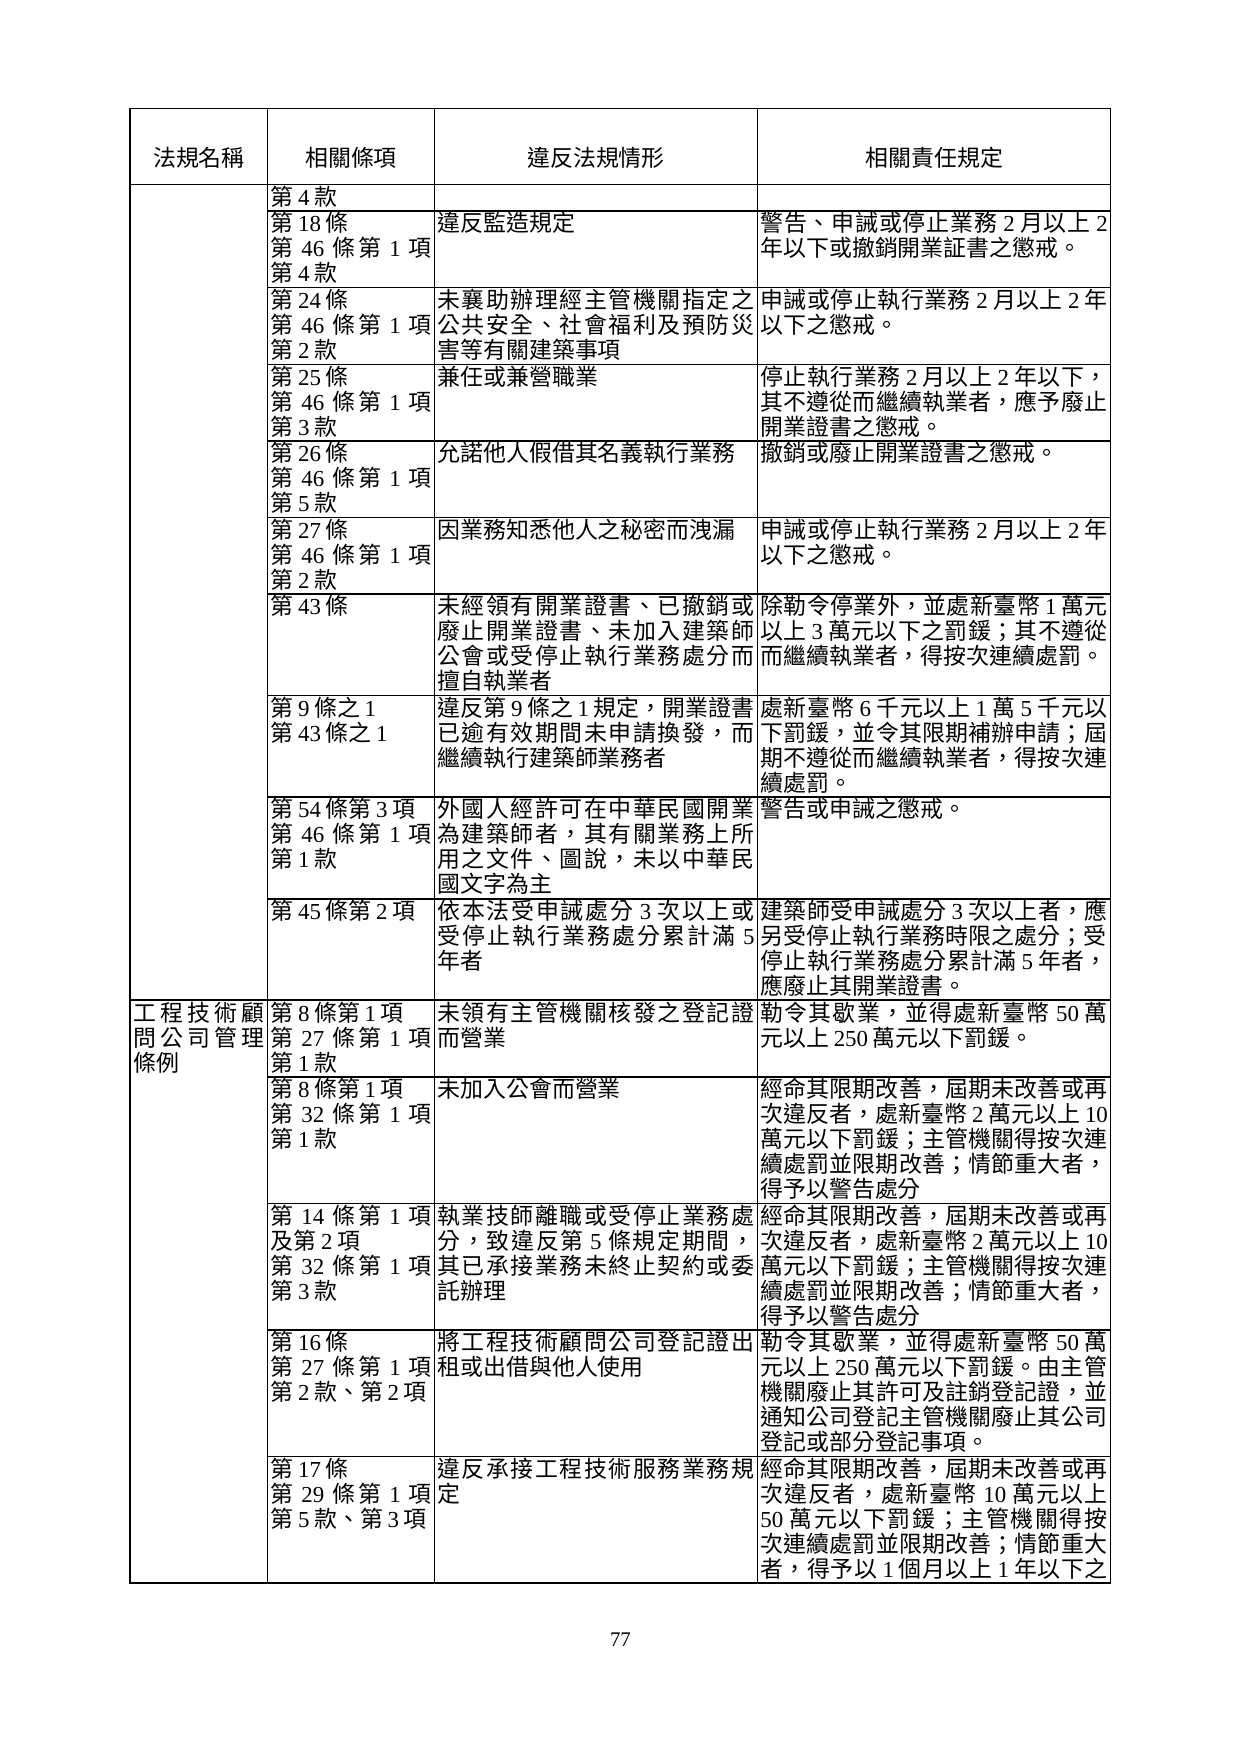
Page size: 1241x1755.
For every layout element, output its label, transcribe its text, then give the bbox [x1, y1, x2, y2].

table_cell 申誡或停止執行業務2月以上2年以下之懲戒。 [758, 288, 1110, 363]
table_cell 第14條第1項及第2項 第32條第1項第3款 [268, 1204, 434, 1329]
table_cell 第8條第1項 第32條第1項第1款 [268, 1078, 434, 1202]
table_cell 執業技師離職或受停止業務處分，致違反第5條規定期間，其已承接業務未終止契約或委託辦理 [435, 1204, 757, 1329]
table_cell 經命其限期改善，屆期未改善或再次違反者，處新臺幣10萬元以上50萬元以下罰鍰；主管機關得按次連續處罰並限期改善；情節重大者，得予以1個月以上1年以下之 [758, 1457, 1110, 1582]
table_cell 第24條 第46條第1項第2款 [268, 288, 434, 363]
table_cell 依本法受申誡處分3次以上或受停止執行業務處分累計滿5年者 [435, 900, 757, 999]
table_cell 第25條 第46條第1項第3款 [268, 365, 434, 440]
table_cell [131, 185, 267, 999]
table_cell 第54條第3項 第46條第1項第1款 [268, 798, 434, 898]
table_cell 第17條 第29條第1項第5款、第3項 [268, 1457, 434, 1582]
table_cell [435, 185, 757, 210]
table_cell 第45條第2項 [268, 900, 434, 999]
table_cell 申誡或停止執行業務2月以上2年以下之懲戒。 [758, 518, 1110, 593]
table_cell 勒令其歇業，並得處新臺幣50萬元以上250萬元以下罰鍰。由主管機關廢止其許可及註銷登記證，並通知公司登記主管機關廢止其公司登記或部分登記事項。 [758, 1331, 1110, 1456]
table_cell 未加入公會而營業 [435, 1078, 757, 1202]
table_cell 違反第9條之1規定，開業證書已逾有效期間未申請換發，而繼續執行建築師業務者 [435, 696, 757, 796]
table_cell 第9條之1 第43條之1 [268, 696, 434, 796]
table_cell 處新臺幣6千元以上1萬5千元以下罰鍰，並令其限期補辦申請；屆期不遵從而繼續執業者，得按次連續處罰。 [758, 696, 1110, 796]
table_cell [758, 185, 1110, 210]
table_cell 因業務知悉他人之秘密而洩漏 [435, 518, 757, 593]
table_cell 違反承接工程技術服務業務規定 [435, 1457, 757, 1582]
table_cell 違反監造規定 [435, 212, 757, 287]
table_cell 第27條 第46條第1項第2款 [268, 518, 434, 593]
table_cell 第8條第1項 第27條第1項第1款 [268, 1001, 434, 1076]
table_cell 未領有主管機關核發之登記證而營業 [435, 1001, 757, 1076]
table_cell 第26條 第46條第1項第5款 [268, 442, 434, 517]
table_cell 警告、申誡或停止業務2月以上2年以下或撤銷開業証書之懲戒。 [758, 212, 1110, 287]
table_cell 警告或申誡之懲戒。 [758, 798, 1110, 898]
table_cell 停止執行業務2月以上2年以下，其不遵從而繼續執業者，應予廢止開業證書之懲戒。 [758, 365, 1110, 440]
table_cell 未經領有開業證書、已撤銷或廢止開業證書、未加入建築師公會或受停止執行業務處分而擅自執業者 [435, 595, 757, 695]
table_cell 勒令其歇業，並得處新臺幣50萬元以上250萬元以下罰鍰。 [758, 1001, 1110, 1076]
table_cell 未襄助辦理經主管機關指定之公共安全、社會福利及預防災害等有關建築事項 [435, 288, 757, 363]
table_cell 撤銷或廢止開業證書之懲戒。 [758, 442, 1110, 517]
table_cell 允諾他人假借其名義執行業務 [435, 442, 757, 517]
table_header 相關責任規定 [758, 109, 1110, 184]
table_cell 兼任或兼營職業 [435, 365, 757, 440]
table_cell 經命其限期改善，屆期未改善或再次違反者，處新臺幣2萬元以上10萬元以下罰鍰；主管機關得按次連續處罰並限期改善；情節重大者，得予以警告處分 [758, 1204, 1110, 1329]
table_cell 外國人經許可在中華民國開業為建築師者，其有關業務上所用之文件、圖說，未以中華民國文字為主 [435, 798, 757, 898]
table_cell 第16條 第27條第1項第2款、第2項 [268, 1331, 434, 1456]
table_header 相關條項 [268, 109, 434, 184]
table_cell 工程技術顧問公司管理條例 [131, 1001, 267, 1582]
table_cell 經命其限期改善，屆期未改善或再次違反者，處新臺幣2萬元以上10萬元以下罰鍰；主管機關得按次連續處罰並限期改善；情節重大者，得予以警告處分 [758, 1078, 1110, 1202]
table_cell 除勒令停業外，並處新臺幣1萬元以上3萬元以下之罰鍰；其不遵從而繼續執業者，得按次連續處罰。 [758, 595, 1110, 695]
table_cell 第18條 第46條第1項第4款 [268, 212, 434, 287]
table_cell 建築師受申誡處分3次以上者，應另受停止執行業務時限之處分；受停止執行業務處分累計滿5年者，應廢止其開業證書。 [758, 900, 1110, 999]
table_cell 將工程技術顧問公司登記證出租或出借與他人使用 [435, 1331, 757, 1456]
table_cell 第4款 [268, 185, 434, 210]
table_header 違反法規情形 [435, 109, 757, 184]
table_header 法規名稱 [131, 109, 267, 184]
table_cell 第43條 [268, 595, 434, 695]
